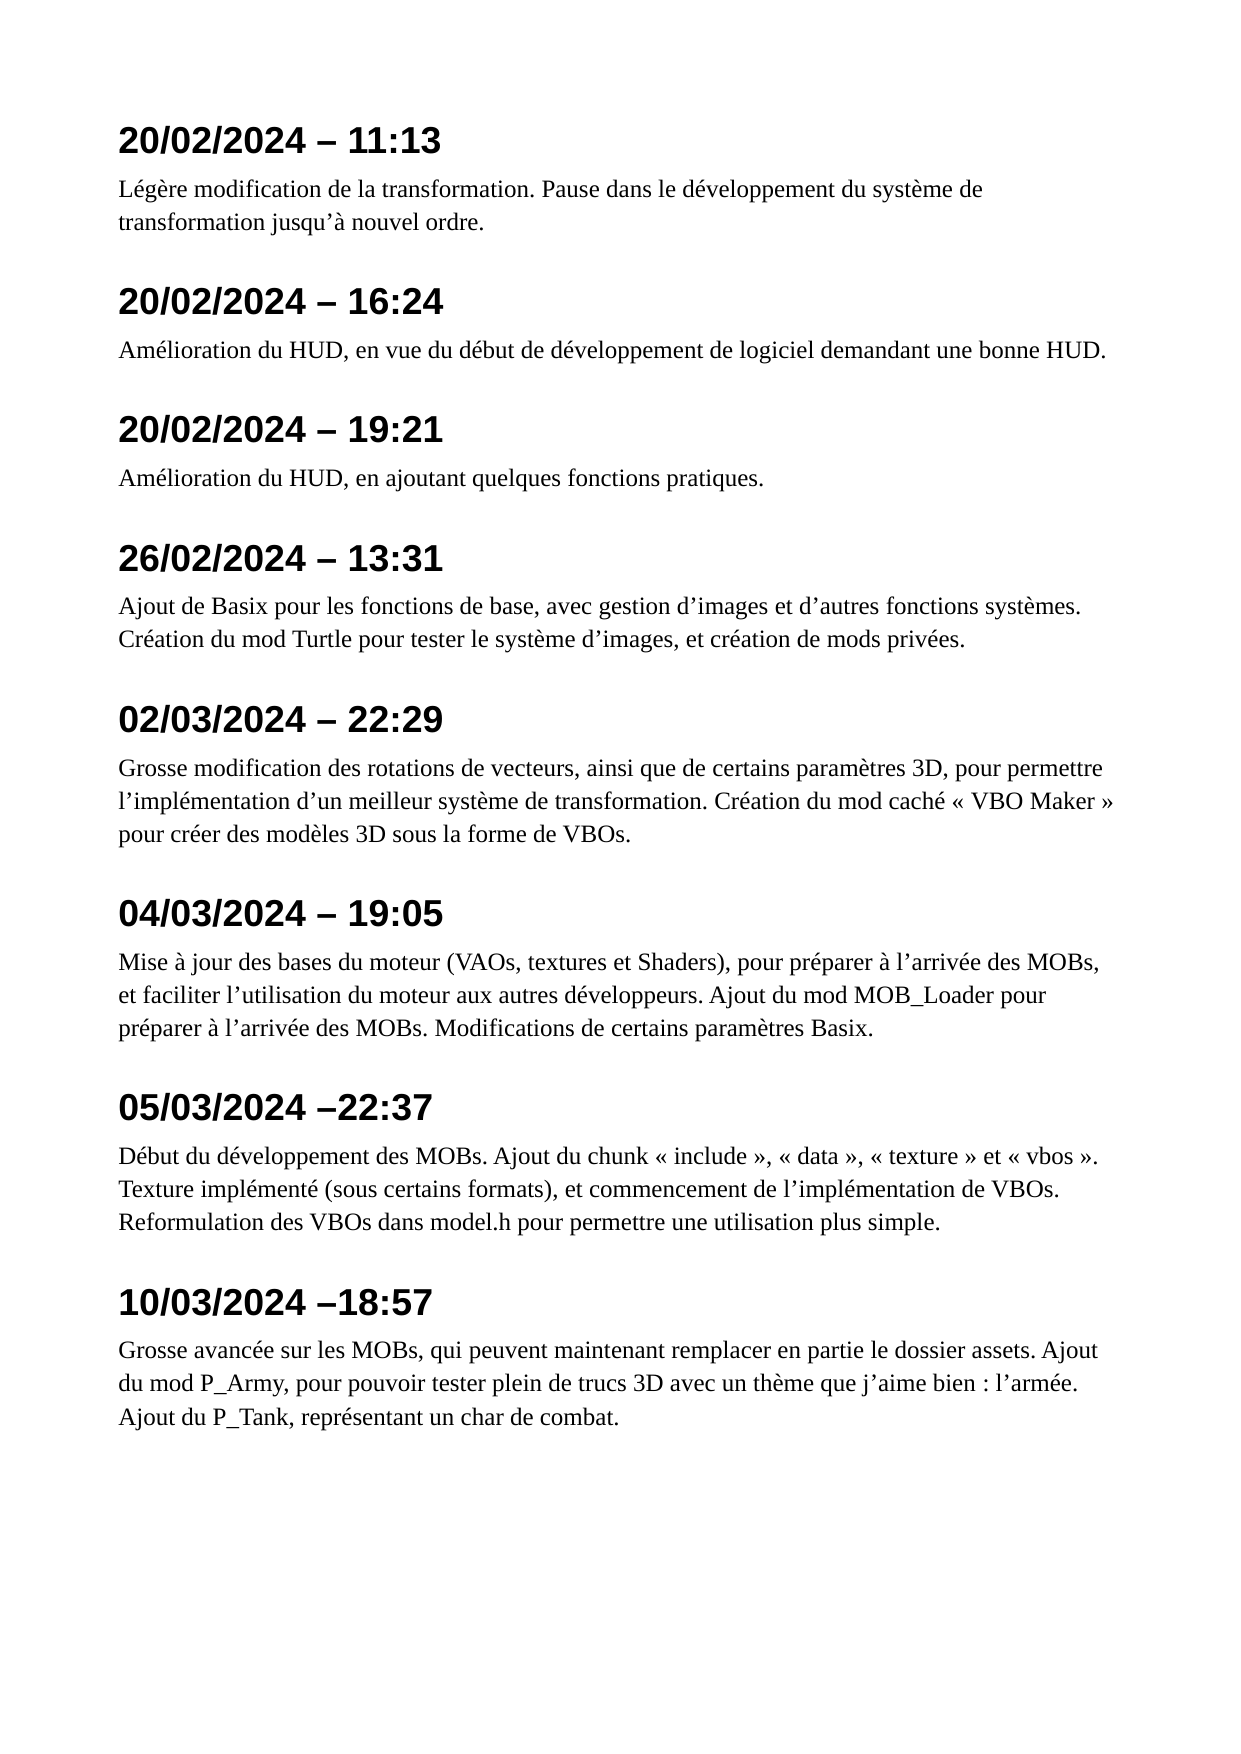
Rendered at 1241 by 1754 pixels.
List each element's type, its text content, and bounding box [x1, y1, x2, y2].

subtitle 20/02/2024 – 11:13 [118, 118, 1122, 161]
text Légère modification de la transformation. Pause dans le développement du système de transformation jusqu’à nouvel ordre. [118, 174, 1122, 236]
subtitle 10/03/2024 –18:57 [118, 1280, 1122, 1323]
subtitle 05/03/2024 –22:37 [118, 1086, 1122, 1129]
text Amélioration du HUD, en ajoutant quelques fonctions pratiques. [118, 463, 1122, 492]
text Mise à jour des bases du moteur (VAOs, textures et Shaders), pour préparer à l’arrivée des MOBs, et faciliter l’utilisation du moteur aux autres développeurs. Ajout du mod MOB_Loader pour préparer à l’arrivée des MOBs. Modifications de certains paramètres Basix. [118, 947, 1122, 1042]
text Début du développement des MOBs. Ajout du chunk « include », « data », « texture » et « vbos ». Texture implémenté (sous certains formats), et commencement de l’implémentation de VBOs. Reformulation des VBOs dans model.h pour permettre une utilisation plus simple. [118, 1141, 1122, 1236]
subtitle 20/02/2024 – 16:24 [118, 279, 1122, 322]
subtitle 20/02/2024 – 19:21 [118, 408, 1122, 451]
subtitle 26/02/2024 – 13:31 [118, 536, 1122, 579]
text Grosse avancée sur les MOBs, qui peuvent maintenant remplacer en partie le dossier assets. Ajout du mod P_Army, pour pouvoir tester plein de trucs 3D avec un thème que j’aime bien : l’armée. Ajout du P_Tank, représentant un char de combat. [118, 1336, 1122, 1430]
text Grosse modification des rotations de vecteurs, ainsi que de certains paramètres 3D, pour permettre l’implémentation d’un meilleur système de transformation. Création du mod caché « VBO Maker » pour créer des modèles 3D sous la forme de VBOs. [118, 753, 1122, 847]
text Ajout de Basix pour les fonctions de base, avec gestion d’images et d’autres fonctions systèmes. Création du mod Turtle pour tester le système d’images, et création de mods privées. [118, 591, 1122, 653]
subtitle 04/03/2024 – 19:05 [118, 891, 1122, 934]
text Amélioration du HUD, en vue du début de développement de logiciel demandant une bonne HUD. [118, 335, 1122, 364]
subtitle 02/03/2024 – 22:29 [118, 697, 1122, 740]
